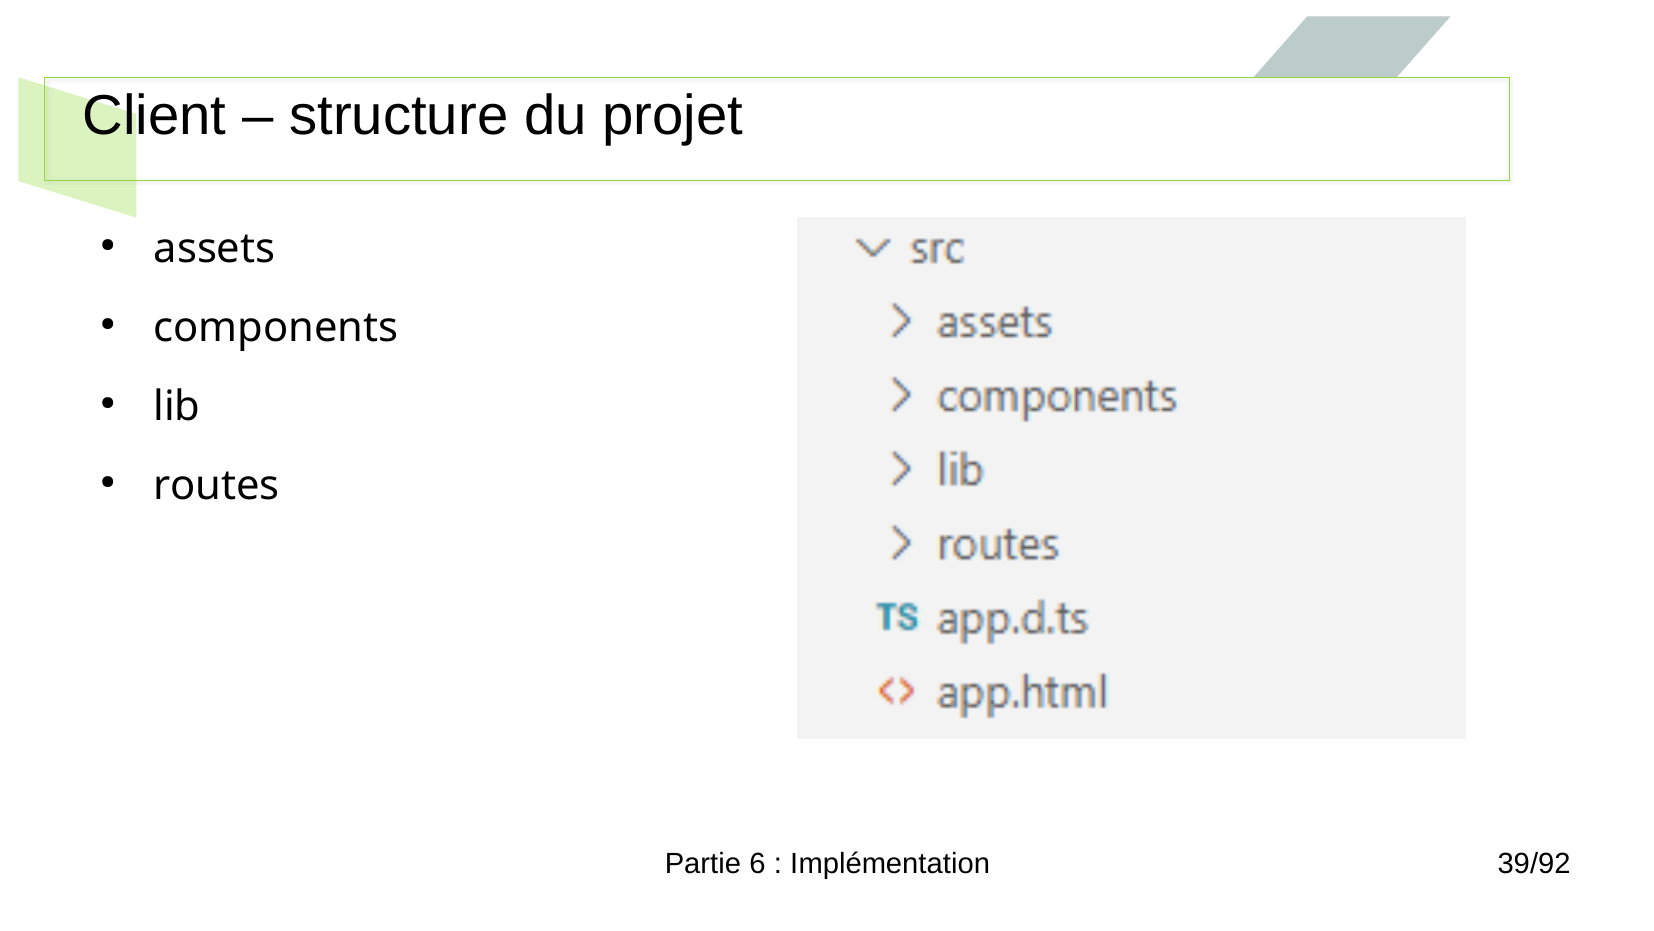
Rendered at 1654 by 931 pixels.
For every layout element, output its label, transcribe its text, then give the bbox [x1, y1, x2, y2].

title Client – structure du projet [82, 37, 1571, 193]
picture [797, 217, 1466, 739]
list assets components lib routes [82, 217, 1571, 758]
